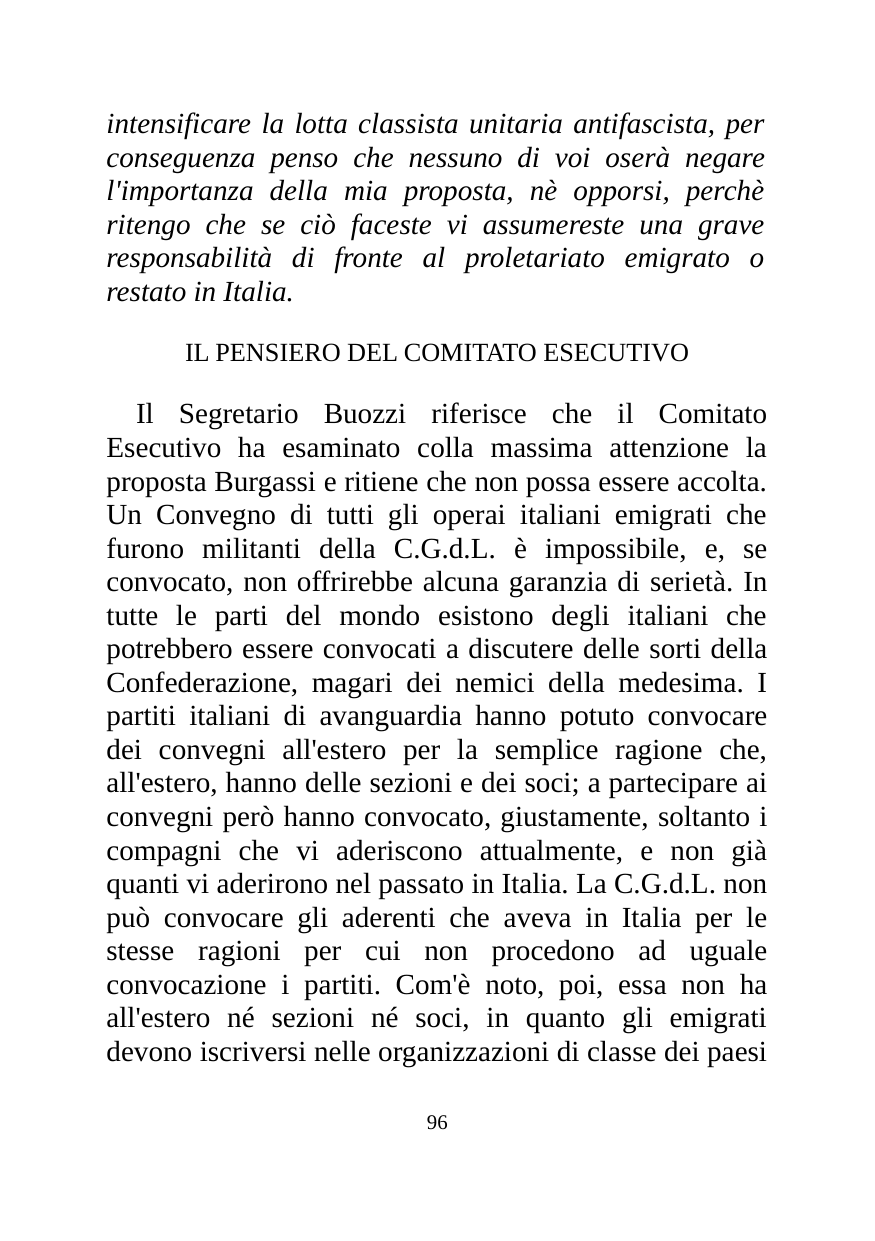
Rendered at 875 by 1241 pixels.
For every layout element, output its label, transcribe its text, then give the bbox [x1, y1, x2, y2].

text Il Segretario Buozzi riferisce che il Comitato Esecutivo ha esaminato colla massima attenzione la proposta Burgassi e ritiene che non possa essere accolta. Un Convegno di tutti gli operai italiani emigrati che furono militanti della C.G.d.L. è impossibile, e, se convocato, non offrirebbe alcuna garanzia di serietà. In tutte le parti del mondo esistono degli italiani che potrebbero essere convocati a discutere delle sorti della Confederazione, magari dei nemici della medesima. I partiti italiani di avanguardia hanno potuto convocare dei convegni all'estero per la semplice ragione che, all'estero, hanno delle sezioni e dei soci; a partecipare ai convegni però hanno convocato, giustamente, soltanto i compagni che vi aderiscono attualmente, e non già quanti vi aderirono nel passato in Italia. La C.G.d.L. non può convocare gli aderenti che aveva in Italia per le stesse ragioni per cui non procedono ad uguale convocazione i partiti. Com'è noto, poi, essa non ha all'estero né sezioni né soci, in quanto gli emigrati devono iscriversi nelle organizzazioni di classe dei paesi [106, 397, 768, 1067]
subtitle IL PENSIERO DEL COMITATO ESECUTIVO [106, 337, 768, 367]
text intensificare la lotta classista unitaria antifascista, per conseguenza penso che nessuno di voi oserà negare l'importanza della mia proposta, nè opporsi, perchè ritengo che se ciò faceste vi assumereste una grave responsabilità di fronte al proletariato emigrato o restato in Italia. [106, 106, 768, 307]
